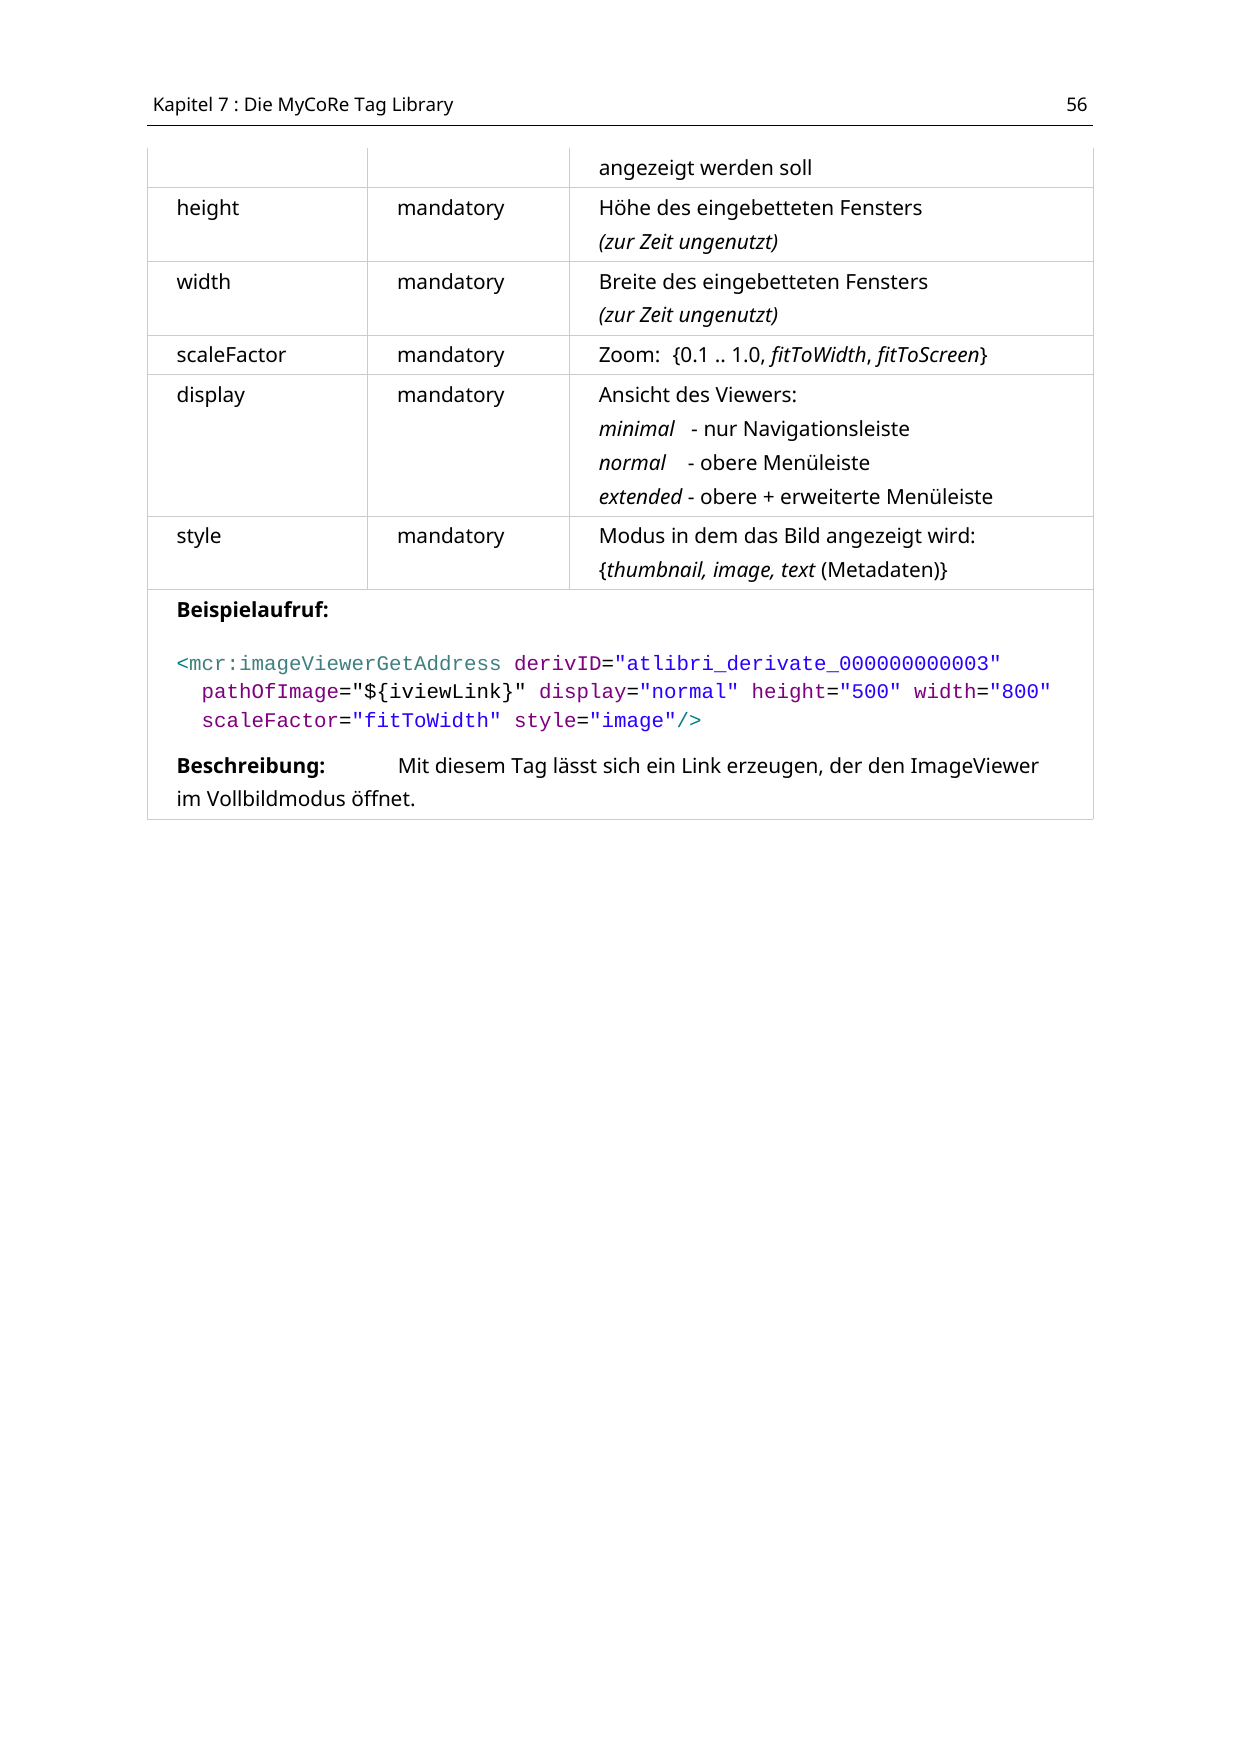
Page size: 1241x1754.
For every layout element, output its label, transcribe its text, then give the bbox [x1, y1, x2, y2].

table_cell mandatory [368, 375, 569, 516]
table_cell angezeigt werden soll [570, 148, 1093, 187]
table_cell mandatory [368, 188, 569, 261]
table_cell mandatory [368, 517, 569, 589]
table_cell Höhe des eingebetteten Fensters (zur Zeit ungenutzt) [570, 188, 1093, 261]
table_cell Zoom: {0.1 .. 1.0, fitToWidth, fitToScreen} [570, 336, 1093, 374]
table_cell mandatory [368, 336, 569, 374]
table_cell Beispielaufruf: <mcr:imageViewerGetAddress derivID="atlibri_derivate_000000000003" pathOfImage="${iviewLink}" display="normal" height="500" width="800" scaleFactor="fitToWidth" style="image"/> Beschreibung: Mit diesem Tag lässt sich ein Link erzeugen, der den ImageViewer im Vollbildmodus öffnet. [148, 590, 1093, 819]
table_cell style [148, 517, 367, 589]
table_cell [368, 148, 569, 187]
table_cell height [148, 188, 367, 261]
table_cell display [148, 375, 367, 516]
table_cell mandatory [368, 262, 569, 335]
table_cell Modus in dem das Bild angezeigt wird: {thumbnail, image, text (Metadaten)} [570, 517, 1093, 589]
table_cell [148, 148, 367, 187]
table_cell Ansicht des Viewers: minimal - nur Navigationsleiste normal - obere Menüleiste extended - obere + erweiterte Menüleiste [570, 375, 1093, 516]
table_cell Breite des eingebetteten Fensters (zur Zeit ungenutzt) [570, 262, 1093, 335]
table_cell scaleFactor [148, 336, 367, 374]
table_cell width [148, 262, 367, 335]
